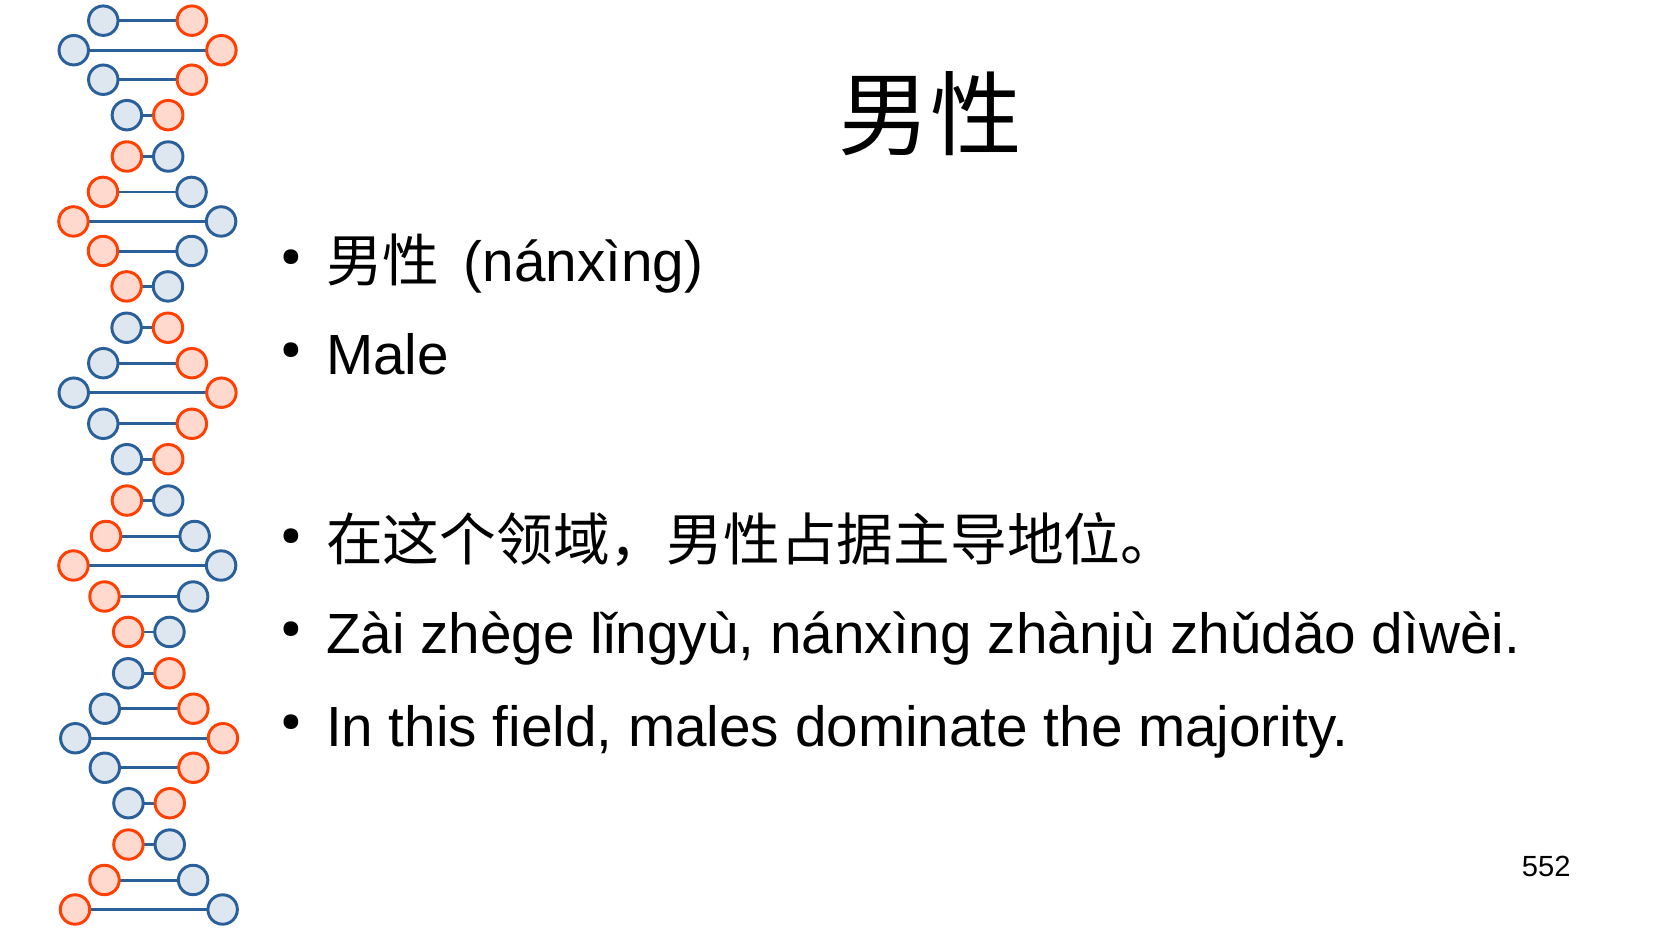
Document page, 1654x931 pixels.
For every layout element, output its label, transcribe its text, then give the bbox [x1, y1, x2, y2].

title 男性 [265, 35, 1595, 189]
list 男性 (nánxìng) Male 在这个领域，男性占据主导地位。 Zài zhège lǐngyù, nánxìng zhànjù zhǔdǎo dìwèi. In this field, males dominate the majority. [265, 224, 1595, 764]
